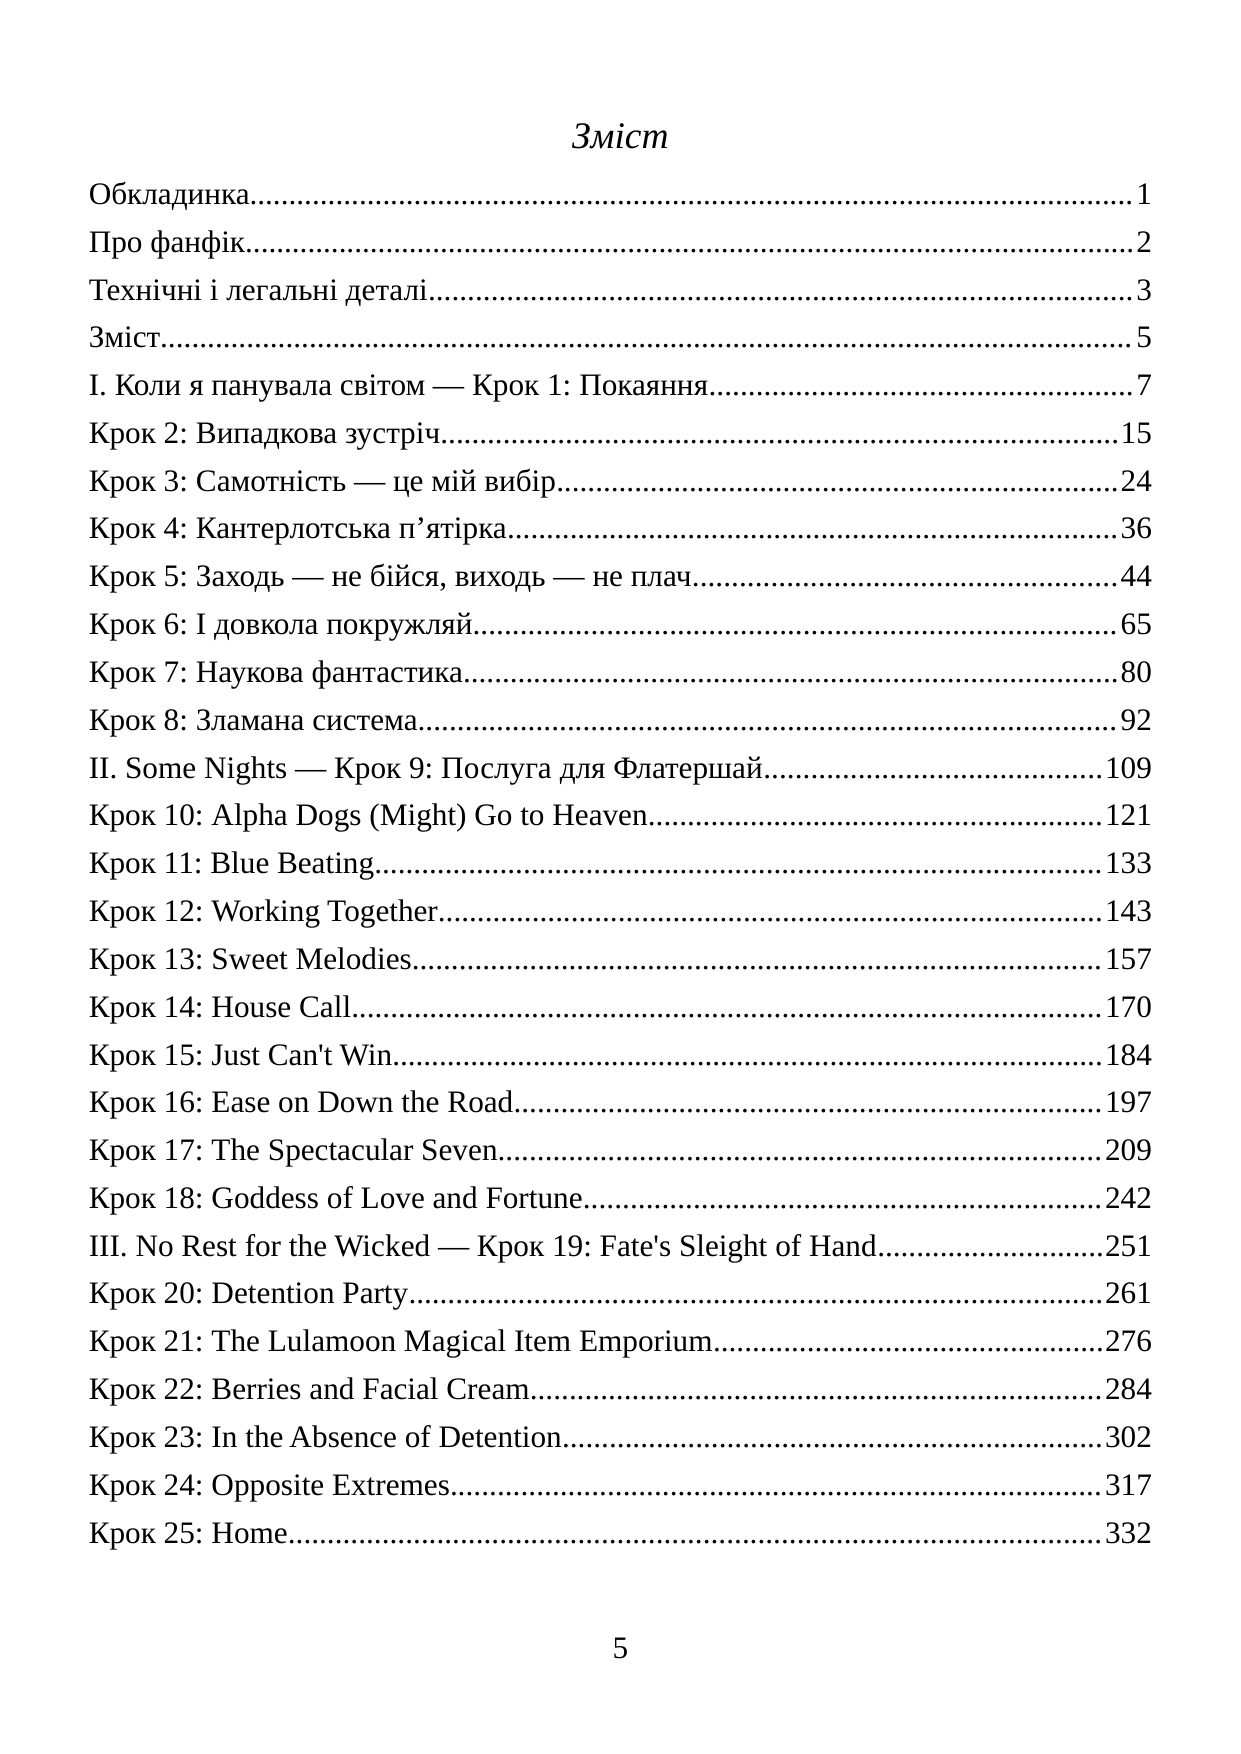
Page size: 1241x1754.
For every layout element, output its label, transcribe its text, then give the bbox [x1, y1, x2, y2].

text Крок 4: Кантерлотська п’ятірка 36 [88, 510, 1152, 546]
text Крок 12: Working Together 143 [88, 892, 1152, 928]
text Про фанфік 2 [88, 223, 1152, 259]
text Крок 14: House Call 170 [88, 988, 1152, 1024]
text Крок 17: The Spectacular Seven 209 [88, 1131, 1152, 1167]
text Технічні і легальні деталі 3 [88, 271, 1152, 307]
text I. Коли я панувала світом — Крок 1: Покаяння 7 [88, 366, 1152, 402]
text Крок 10: Alpha Dogs (Might) Go to Heaven 121 [88, 797, 1152, 833]
text Крок 7: Наукова фантастика 80 [88, 653, 1152, 689]
text II. Some Nights — Крок 9: Послуга для Флатершай 109 [88, 749, 1152, 785]
subtitle Зміст [88, 113, 1152, 157]
text Крок 25: Home 332 [88, 1514, 1152, 1550]
text Крок 3: Самотність — це мій вибір 24 [88, 462, 1152, 498]
text Крок 11: Blue Beating 133 [88, 844, 1152, 880]
text Крок 23: In the Absence of Detention 302 [88, 1418, 1152, 1454]
text Обкладинка 1 [88, 175, 1152, 211]
text Крок 21: The Lulamoon Magical Item Emporium 276 [88, 1323, 1152, 1358]
text Крок 20: Detention Party 261 [88, 1275, 1152, 1311]
text Крок 5: Заходь — не бійся, виходь — не плач 44 [88, 558, 1152, 593]
text Зміст 5 [88, 318, 1152, 354]
text Крок 16: Ease on Down the Road 197 [88, 1083, 1152, 1119]
text Крок 22: Berries and Facial Cream 284 [88, 1370, 1152, 1406]
text Крок 13: Sweet Melodies 157 [88, 940, 1152, 976]
text Крок 15: Just Can't Win 184 [88, 1036, 1152, 1072]
text Крок 24: Opposite Extremes 317 [88, 1466, 1152, 1502]
text Крок 8: Зламана система 92 [88, 701, 1152, 737]
text Крок 18: Goddess of Love and Fortune 242 [88, 1179, 1152, 1215]
text Крок 6: І довкола покружляй 65 [88, 605, 1152, 641]
text Крок 2: Випадкова зустріч 15 [88, 414, 1152, 450]
text III. No Rest for the Wicked — Крок 19: Fate's Sleight of Hand 251 [88, 1227, 1152, 1263]
